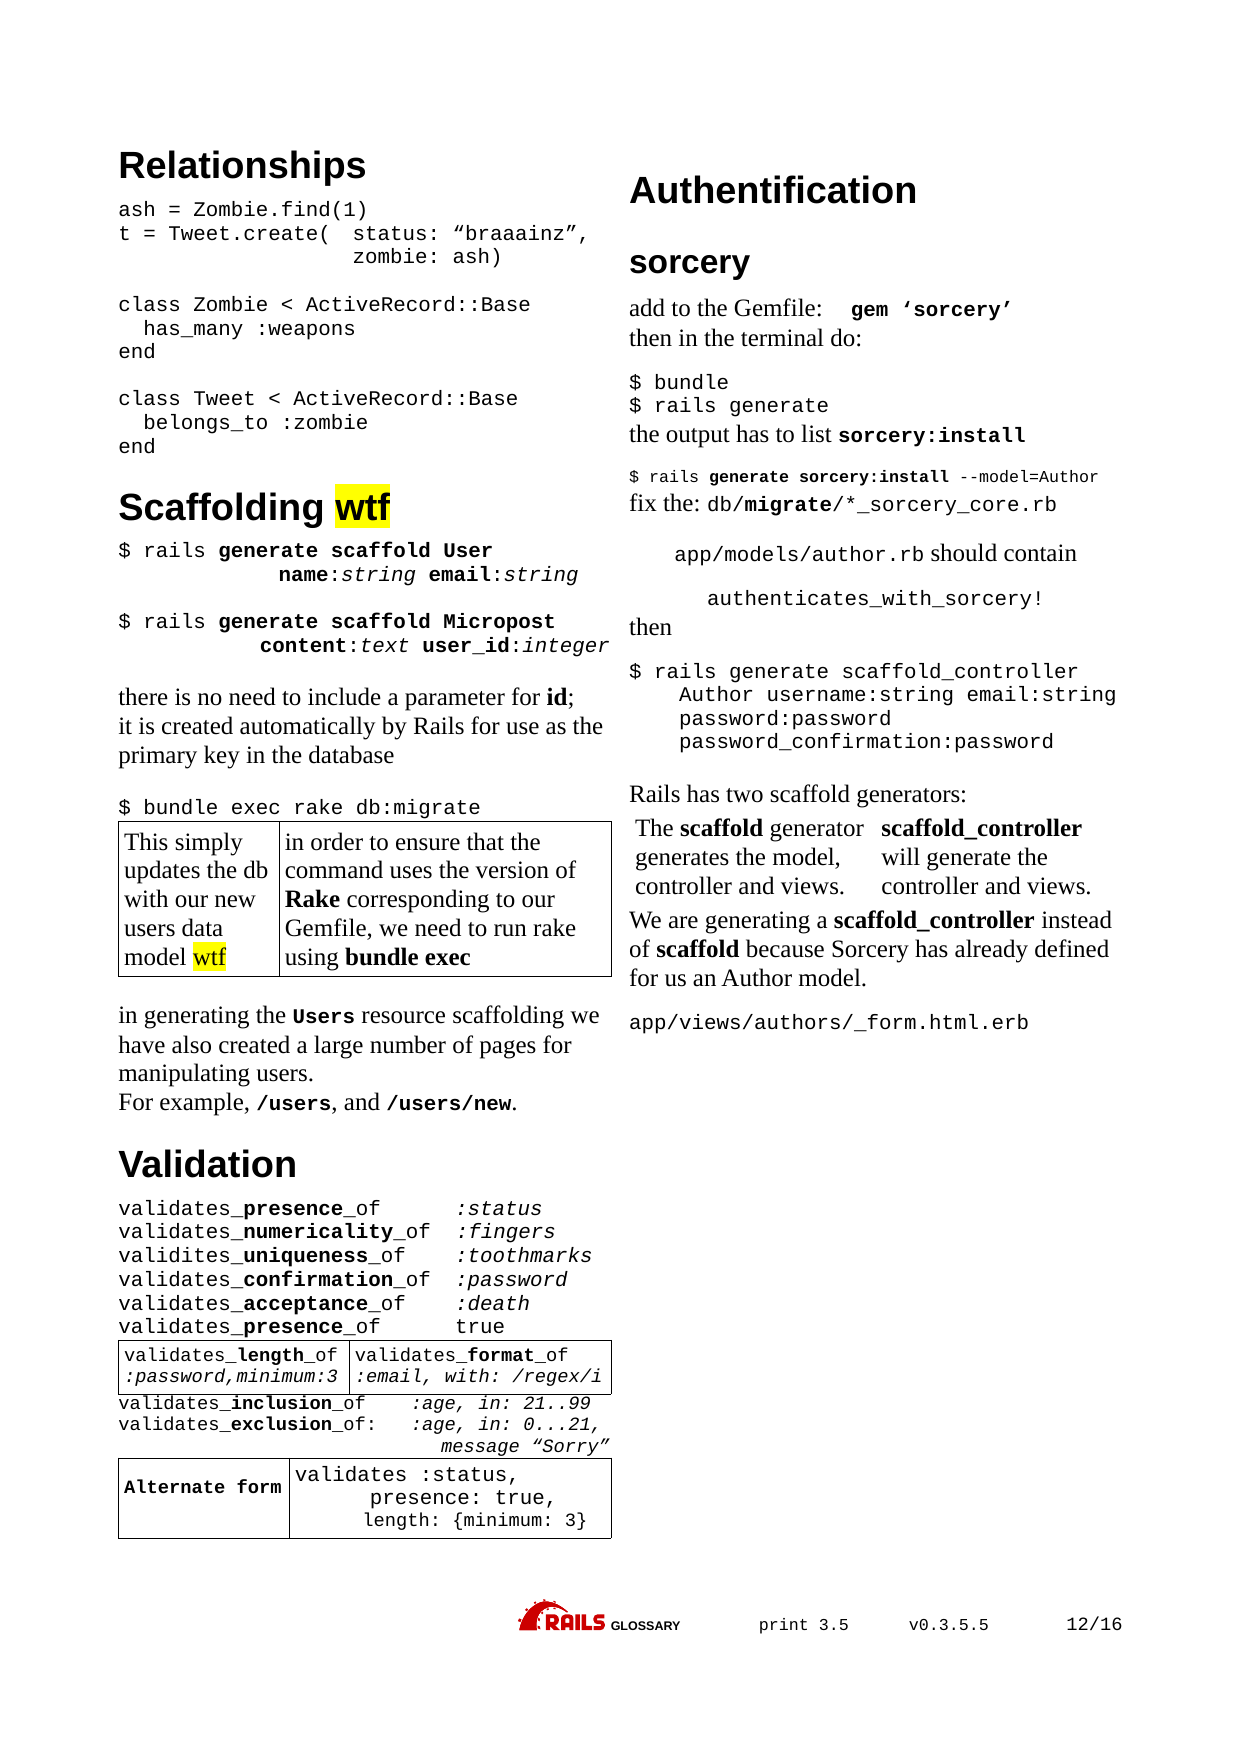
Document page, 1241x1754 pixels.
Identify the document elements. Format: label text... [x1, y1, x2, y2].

text it is created automatically by Rails for use as the [118, 711, 611, 740]
text Author username:string email:string [629, 684, 1122, 708]
text message “Sorry” [118, 1436, 611, 1458]
table_header Alternate form [119, 1459, 289, 1538]
text $ rails generate [629, 395, 1122, 419]
text zombie: ash) [118, 247, 611, 270]
text class Tweet < ActiveRecord::Base [118, 388, 611, 412]
text password_confirmation:password [629, 732, 1122, 755]
text primary key in the database [118, 740, 611, 769]
text authenticates_with_sorcery! [629, 588, 1122, 612]
table_header validates_format_of :email, with: /regex/i [350, 1341, 611, 1394]
table_header validates_length_of :password,minimum:3 [119, 1341, 349, 1394]
text password:password [629, 708, 1122, 732]
text $ rails generate scaffold_controller [629, 661, 1122, 684]
text for us an Author model. [629, 963, 1122, 992]
text the output has to list sorcery:install [629, 419, 1122, 449]
subtitle Relationships [118, 143, 611, 187]
table_header scaffold_controller will generate the controller and views. [875, 808, 1122, 905]
table_header This simply updates the db with our new users data model wtf [119, 822, 279, 976]
text add to the Gemfile: gem ‘sorcery’ [629, 293, 1122, 323]
text ash = Zombie.find(1) [118, 199, 611, 223]
text validates_inclusion_of :age, in: 21..99 [118, 1395, 611, 1415]
text $ rails generate sorcery:install --model=Author [629, 469, 1122, 488]
text validates_acceptance_of :death [118, 1292, 611, 1316]
text $ rails generate scaffold User [118, 541, 611, 564]
text end [118, 436, 611, 459]
text We are generating a scaffold_controller instead of scaffold because Sorcery has already defined [629, 905, 1122, 963]
text then [629, 612, 1122, 640]
text fix the: db/migrate/*_sorcery_core.rb [629, 488, 1122, 517]
text then in the terminal do: [629, 323, 1122, 351]
text validates_presence_of :status [118, 1198, 611, 1222]
text $ bundle [629, 372, 1122, 395]
text app/models/author.rb should contain [629, 538, 1122, 567]
table_header validates :status, presence: true, length: {minimum: 3} [290, 1459, 611, 1538]
text belongs_to :zombie [118, 412, 611, 436]
text there is no need to include a parameter for id; [118, 682, 611, 711]
text name:string email:string [118, 564, 611, 588]
text validites_uniqueness_of :toothmarks [118, 1245, 611, 1269]
text $ rails generate scaffold Micropost [118, 611, 611, 635]
text For example, /users, and /users/new. [118, 1087, 611, 1117]
text class Zombie < ActiveRecord::Base [118, 294, 611, 317]
text $ bundle exec rake db:migrate [118, 797, 611, 821]
text has_many :weapons [118, 317, 611, 341]
text validates_confirmation_of :password [118, 1269, 611, 1292]
table_header in order to ensure that the command uses the version of Rake corresponding to our Gemfile, we need to run rake using bundle exec [280, 822, 611, 976]
text app/views/authors/_form.html.erb [629, 1012, 1122, 1036]
text validates_numericality_of :fingers [118, 1222, 611, 1245]
text validates_exclusion_of: :age, in: 0...21, [118, 1415, 611, 1436]
table_header The scaffold generator generates the model, controller and views. [629, 808, 875, 905]
text in generating the Users resource scaffolding we have also created a large number of pages for manipulating users. [118, 1000, 611, 1087]
subtitle Validation [118, 1142, 611, 1185]
text end [118, 341, 611, 365]
text Rails has two scaffold generators: [629, 779, 1122, 808]
subtitle sorcery [629, 242, 1122, 281]
text content:text user_id:integer [118, 635, 611, 659]
text validates_presence_of true [118, 1316, 611, 1340]
text t = Tweet.create( status: “braaainz”, [118, 223, 611, 247]
subtitle Scaffolding wtf [118, 484, 611, 528]
subtitle Authentification [629, 168, 1122, 212]
